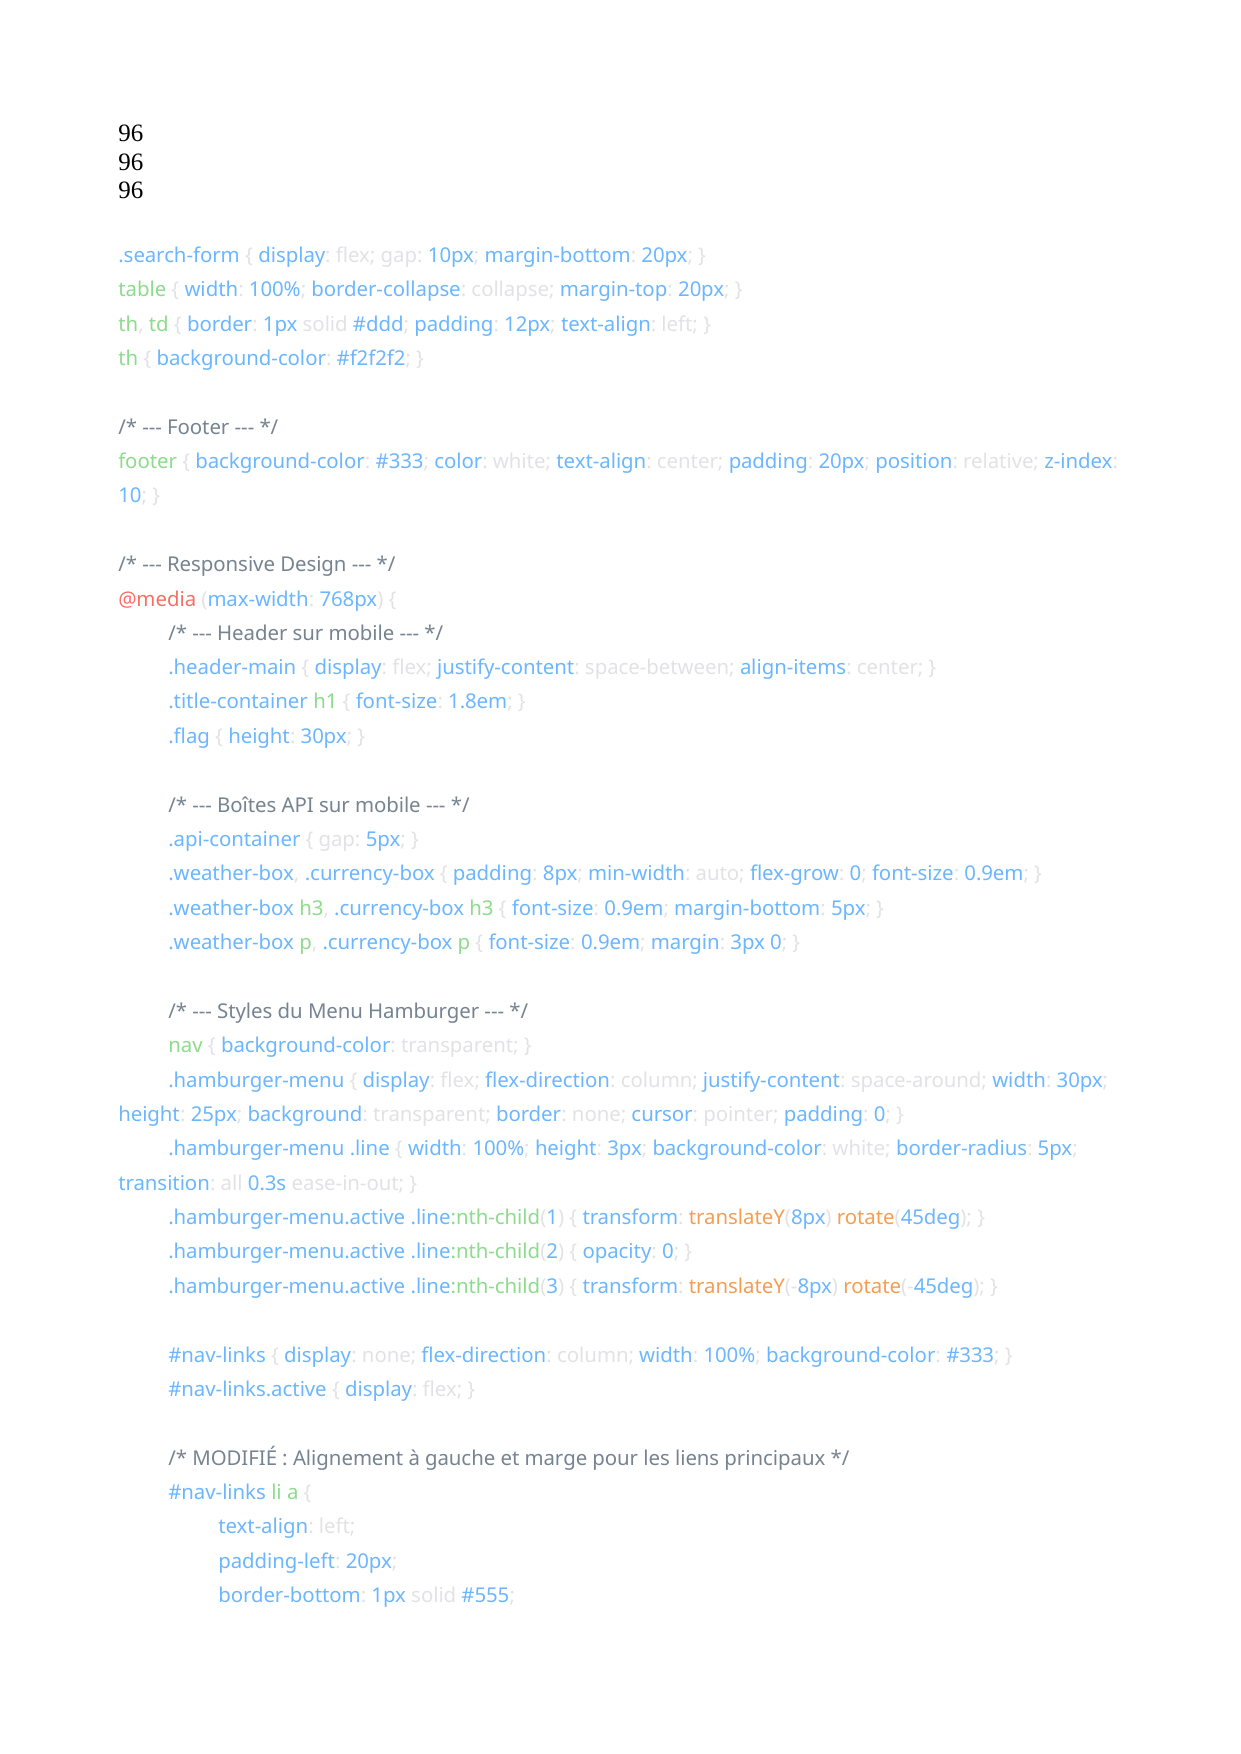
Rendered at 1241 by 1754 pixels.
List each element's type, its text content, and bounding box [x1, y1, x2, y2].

text /* --- Responsive Design --- */ [118, 543, 1122, 578]
text th { background-color: #f2f2f2; } [118, 337, 1122, 371]
text .weather-box p, .currency-box p { font-size: 0.9em; margin: 3px 0; } [118, 921, 1122, 956]
text /* --- Styles du Menu Hamburger --- */ [118, 990, 1122, 1024]
text footer { background-color: #333; color: white; text-align: center; padding: 20px; position: relative; z-index: 10; } [118, 440, 1122, 509]
text .hamburger-menu { display: flex; flex-direction: column; justify-content: space-around; width: 30px; height: 25px; background: transparent; border: none; cursor: pointer; padding: 0; } [118, 1059, 1122, 1128]
text .hamburger-menu.active .line:nth-child(3) { transform: translateY(-8px) rotate(-45deg); } [118, 1265, 1122, 1299]
text #nav-links li a { [118, 1471, 1122, 1506]
text /* --- Footer --- */ [118, 406, 1122, 440]
text border-bottom: 1px solid #555; [118, 1574, 1122, 1609]
text .api-container { gap: 5px; } [118, 818, 1122, 853]
text .hamburger-menu.active .line:nth-child(2) { opacity: 0; } [118, 1231, 1122, 1265]
text text-align: left; [118, 1506, 1122, 1540]
text .weather-box h3, .currency-box h3 { font-size: 0.9em; margin-bottom: 5px; } [118, 887, 1122, 921]
text /* MODIFIÉ : Alignement à gauche et marge pour les liens principaux */ [118, 1437, 1122, 1471]
text .title-container h1 { font-size: 1.8em; } [118, 681, 1122, 715]
text #nav-links { display: none; flex-direction: column; width: 100%; background-color: #333; } [118, 1334, 1122, 1368]
text nav { background-color: transparent; } [118, 1024, 1122, 1059]
text .flag { height: 30px; } [118, 715, 1122, 749]
text .header-main { display: flex; justify-content: space-between; align-items: center; } [118, 646, 1122, 681]
text .weather-box, .currency-box { padding: 8px; min-width: auto; flex-grow: 0; font-size: 0.9em; } [118, 853, 1122, 887]
text padding-left: 20px; [118, 1540, 1122, 1574]
text table { width: 100%; border-collapse: collapse; margin-top: 20px; } [118, 268, 1122, 303]
text th, td { border: 1px solid #ddd; padding: 12px; text-align: left; } [118, 303, 1122, 337]
text .hamburger-menu .line { width: 100%; height: 3px; background-color: white; border-radius: 5px; transition: all 0.3s ease-in-out; } [118, 1128, 1122, 1196]
text @media (max-width: 768px) { [118, 578, 1122, 612]
text .hamburger-menu.active .line:nth-child(1) { transform: translateY(8px) rotate(45deg); } [118, 1196, 1122, 1231]
text #nav-links.active { display: flex; } [118, 1368, 1122, 1403]
text /* --- Boîtes API sur mobile --- */ [118, 784, 1122, 818]
text .search-form { display: flex; gap: 10px; margin-bottom: 20px; } [118, 234, 1122, 268]
text /* --- Header sur mobile --- */ [118, 612, 1122, 646]
